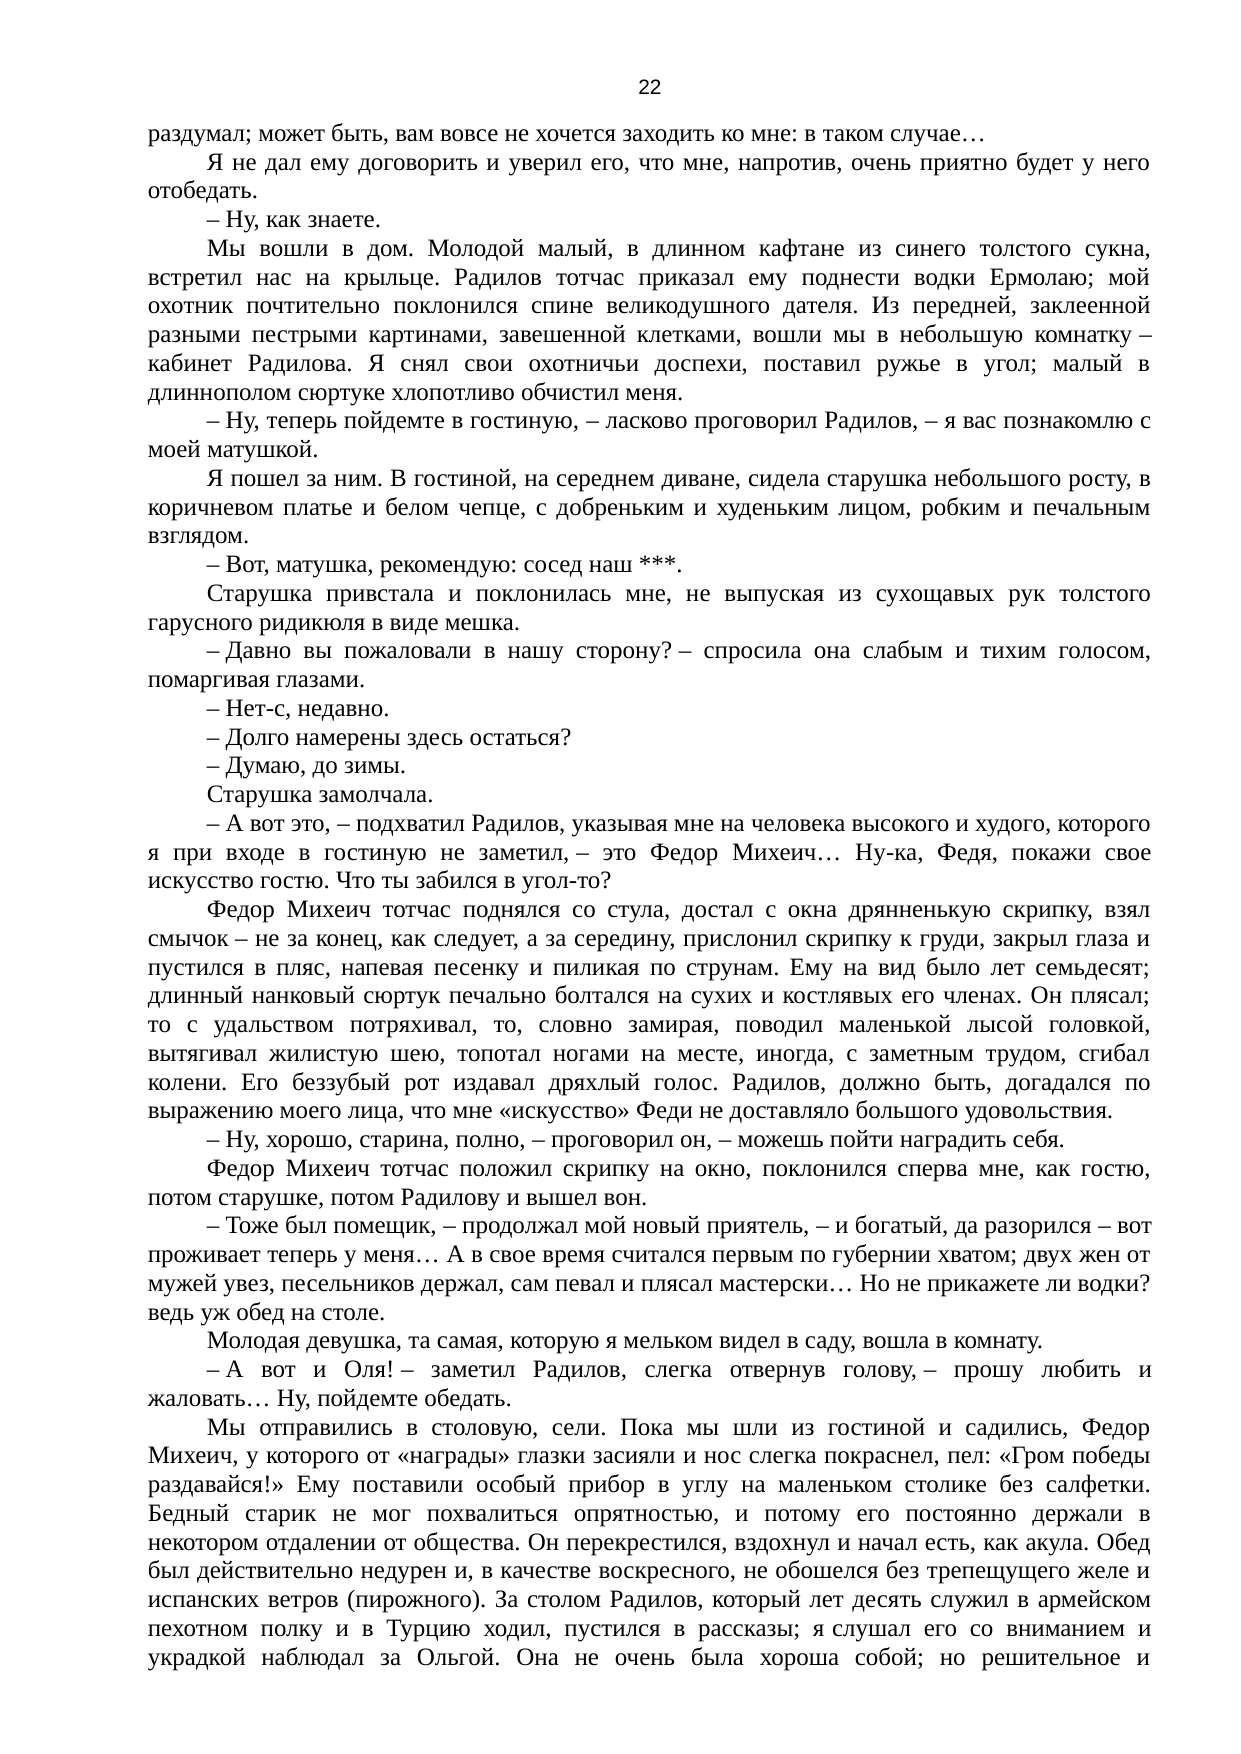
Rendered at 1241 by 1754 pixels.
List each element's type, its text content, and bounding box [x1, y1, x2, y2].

text Я не дал ему договорить и уверил его, что мне, напротив, очень приятно будет у него отобедать. [148, 147, 1152, 204]
text – А вот и Оля! – заметил Радилов, слегка отвернув голову, – прошу любить и жаловать… Ну, пойдемте обедать. [148, 1354, 1152, 1412]
text Мы вошли в дом. Молодой малый, в длинном кафтане из синего толстого сукна, встретил нас на крыльце. Радилов тотчас приказал ему поднести водки Ермолаю; мой охотник почтительно поклонился спине великодушного дателя. Из передней, заклеенной разными пестрыми картинами, завешенной клетками, вошли мы в небольшую комнатку – кабинет Радилова. Я снял свои охотничьи доспехи, поставил ружье в угол; малый в длиннополом сюртуке хлопотливо обчистил меня. [148, 233, 1152, 406]
text – А вот это, – подхватил Радилов, указывая мне на человека высокого и худого, которого я при входе в гостиную не заметил, – это Федор Михеич… Ну‑ка, Федя, покажи свое искусство гостю. Что ты забился в угол‑то? [148, 808, 1152, 894]
text – Долго намерены здесь остаться? [148, 722, 1152, 751]
text – Давно вы пожаловали в нашу сторону? – спросила она слабым и тихим голосом, помаргивая глазами. [148, 636, 1152, 693]
text – Думаю, до зимы. [148, 751, 1152, 779]
text Я пошел за ним. В гостиной, на середнем диване, сидела старушка небольшого росту, в коричневом платье и белом чепце, с добреньким и худеньким лицом, робким и печальным взглядом. [148, 463, 1152, 549]
text – Ну, хорошо, старина, полно, – проговорил он, – можешь пойти наградить себя. [148, 1124, 1152, 1153]
text – Ну, теперь пойдемте в гостиную, – ласково проговорил Радилов, – я вас познакомлю с моей матушкой. [148, 406, 1152, 463]
text Старушка привстала и поклонилась мне, не выпуская из сухощавых рук толстого гарусного ридикюля в виде мешка. [148, 578, 1152, 636]
text Федор Михеич тотчас положил скрипку на окно, поклонился сперва мне, как гостю, потом старушке, потом Радилову и вышел вон. [148, 1153, 1152, 1211]
text – Тоже был помещик, – продолжал мой новый приятель, – и богатый, да разорился – вот проживает теперь у меня… А в свое время считался первым по губернии хватом; двух жен от мужей увез, песельников держал, сам певал и плясал мастерски… Но не прикажете ли водки? ведь уж обед на столе. [148, 1211, 1152, 1326]
text – Ну, как знаете. [148, 204, 1152, 233]
text – Вот, матушка, рекомендую: сосед наш ***. [148, 549, 1152, 578]
text Старушка замолчала. [148, 779, 1152, 808]
text Федор Михеич тотчас поднялся со стула, достал с окна дрянненькую скрипку, взял смычок – не за конец, как следует, а за середину, прислонил скрипку к груди, закрыл глаза и пустился в пляс, напевая песенку и пиликая по струнам. Ему на вид было лет семьдесят; длинный нанковый сюртук печально болтался на сухих и костлявых его членах. Он плясал; то с удальством потряхивал, то, словно замирая, поводил маленькой лысой головкой, вытягивал жилистую шею, топотал ногами на месте, иногда, с заметным трудом, сгибал колени. Его беззубый рот издавал дряхлый голос. Радилов, должно быть, догадался по выражению моего лица, что мне «искусство» Феди не доставляло большого удовольствия. [148, 894, 1152, 1124]
text Молодая девушка, та самая, которую я мельком видел в саду, вошла в комнату. [148, 1326, 1152, 1354]
text – Нет‑с, недавно. [148, 693, 1152, 722]
text Мы отправились в столовую, сели. Пока мы шли из гостиной и садились, Федор Михеич, у которого от «награды» глазки засияли и нос слегка покраснел, пел: «Гром победы раздавайся!» Ему поставили особый прибор в углу на маленьком столике без салфетки. Бедный старик не мог похвалиться опрятностью, и потому его постоянно держали в некотором отдалении от общества. Он перекрестился, вздохнул и начал есть, как акула. Обед был действительно недурен и, в качестве воскресного, не обошелся без трепещущего желе и испанских ветров (пирожного). За столом Радилов, который лет десять служил в армейском пехотном полку и в Турцию ходил, пустился в рассказы; я слушал его со вниманием и украдкой наблюдал за Ольгой. Она не очень была хороша собой; но решительное и [148, 1412, 1152, 1671]
text раздумал; может быть, вам вовсе не хочется заходить ко мне: в таком случае… [148, 118, 1152, 147]
